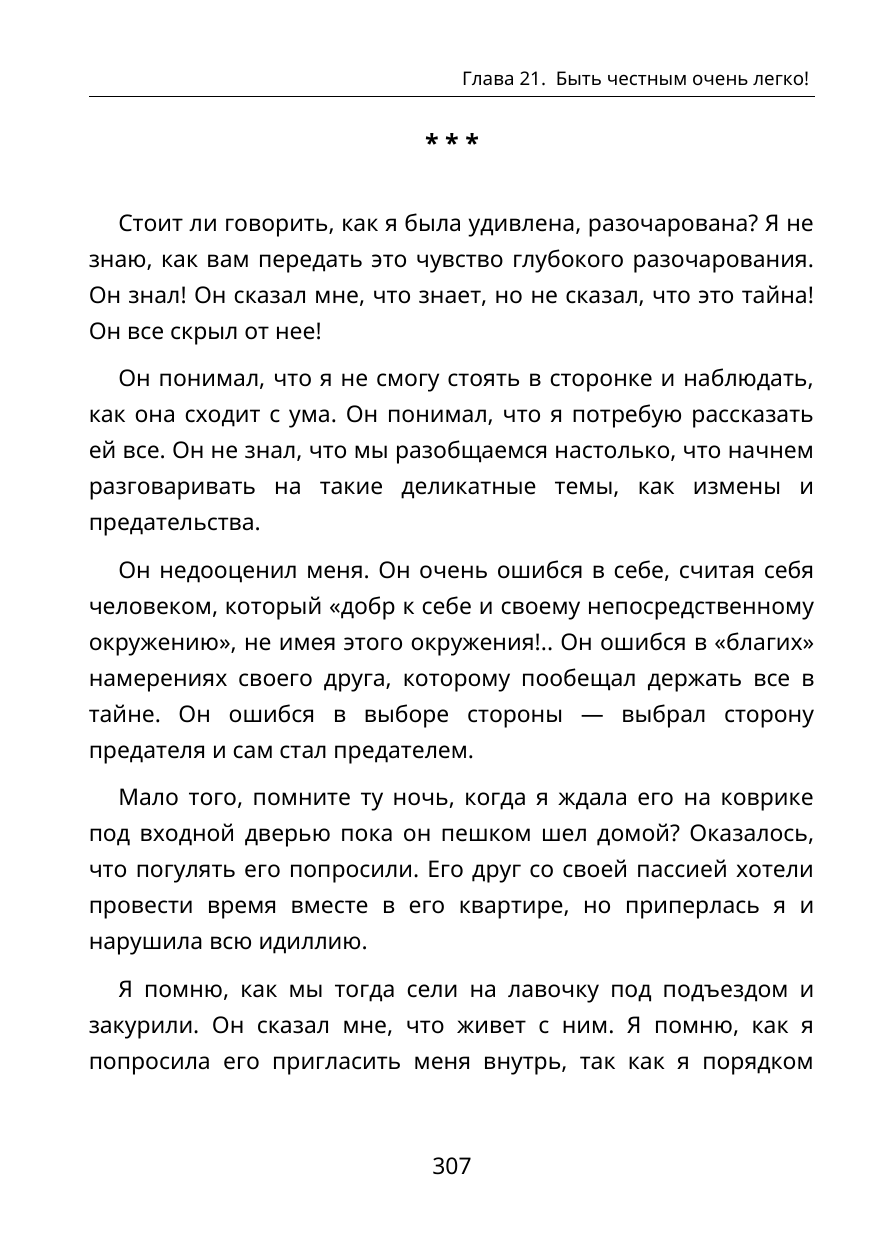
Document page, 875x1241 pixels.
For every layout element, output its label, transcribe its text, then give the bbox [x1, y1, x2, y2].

text Мало того, помните ту ночь, когда я ждала его на коврике под входной дверью пока он пешком шел домой? Оказалось, что погулять его попросили. Его друг со своей пассией хотели провести время вместе в его квартире, но приперлась я и нарушила всю идиллию. [88, 781, 815, 956]
text Он понимал, что я не смогу стоять в сторонке и наблюдать, как она сходит с ума. Он понимал, что я потребую рассказать ей все. Он не знал, что мы разобщаемся настолько, что начнем разговаривать на такие деликатные темы, как измены и предательства. [88, 362, 815, 537]
subtitle * * * [88, 126, 815, 160]
text Я помню, как мы тогда сели на лавочку под подъездом и закурили. Он сказал мне, что живет с ним. Я помню, как я попросила его пригласить меня внутрь, так как я порядком [88, 973, 815, 1076]
text Стоит ли говорить, как я была удивлена, разочарована? Я не знаю, как вам передать это чувство глубокого разочарования. Он знал! Он сказал мне, что знает, но не сказал, что это тайна! Он все скрыл от нее! [88, 207, 815, 346]
text Он недооценил меня. Он очень ошибся в себе, считая себя человеком, который «добр к себе и своему непосредственному окружению», не имея этого окружения!.. Он ошибся в «благих» намерениях своего друга, которому пообещал держать все в тайне. Он ошибся в выборе стороны — выбрал сторону предателя и сам стал предателем. [88, 554, 815, 765]
